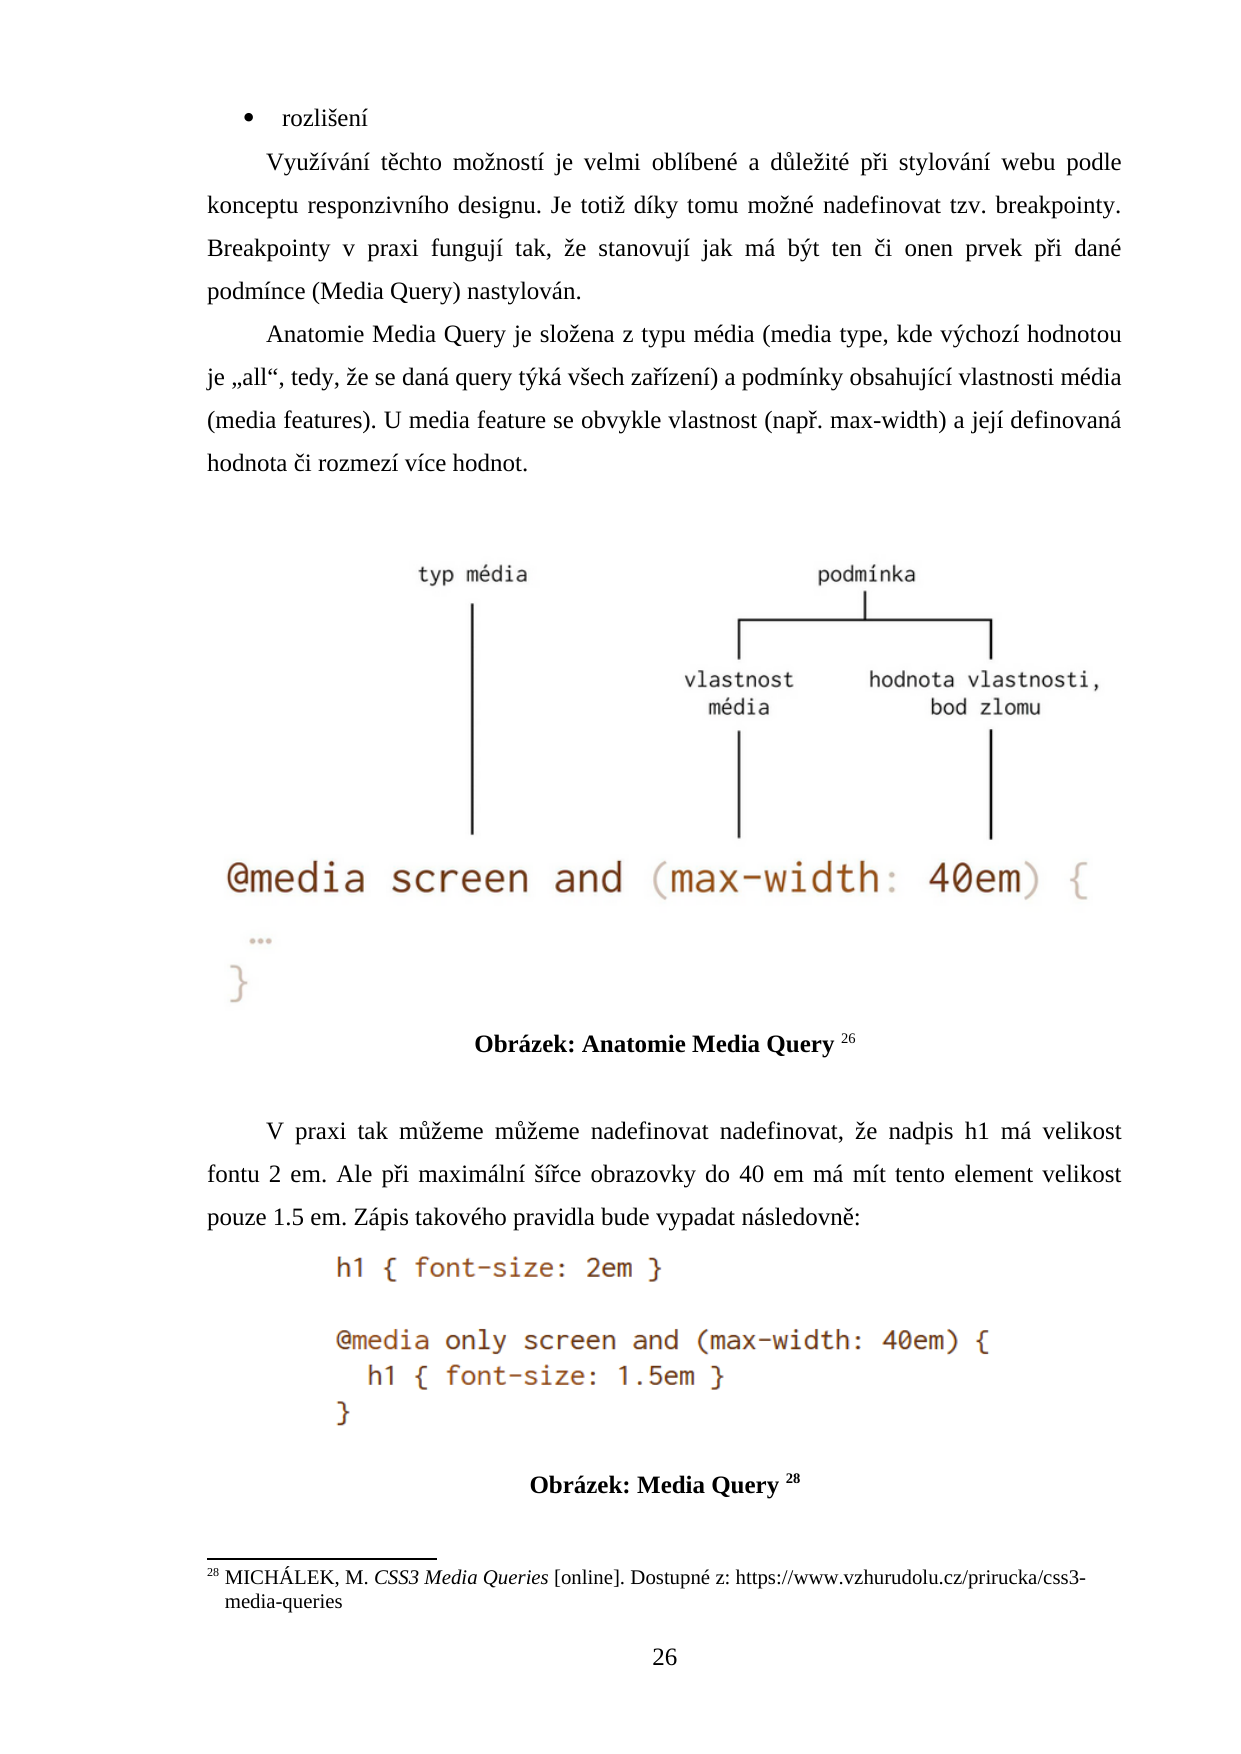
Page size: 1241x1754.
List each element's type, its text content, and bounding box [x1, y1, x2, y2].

picture [324, 1246, 1006, 1455]
text Obrázek: Anatomie Media Query 26 [207, 1014, 1122, 1058]
picture [209, 535, 1120, 1014]
text V praxi tak můžeme můžeme nadefinovat nadefinovat, že nadpis h1 má velikost fontu 2 em. Ale při maximální šířce obrazovky do 40 em má mít tento element velikost pouze 1.5 em. Zápis takového pravidla bude vypadat následovně: [207, 1116, 1122, 1231]
list MICHÁLEK, M. CSS3 Media Queries [online]. Dostupné z: https://www.vzhurudolu.cz/prirucka/css3-media-queries [207, 1565, 1122, 1613]
text Obrázek: Media Query [207, 1455, 1122, 1498]
text Využívání těchto možností je velmi oblíbené a důležité při stylování webu podle konceptu responzivního designu. Je totiž díky tomu možné nadefinovat tzv. breakpointy. Breakpointy v praxi fungují tak, že stanovují jak má být ten či onen prvek při dané podmínce (Media Query) nastylován. [207, 147, 1122, 305]
text Anatomie Media Query je složena z typu média (media type, kde výchozí hodnotou je „all“, tedy, že se daná query týká všech zařízení) a podmínky obsahující vlastnosti média (media features). U media feature se obvykle vlastnost (např. max-width) a její definovaná hodnota či rozmezí více hodnot. [207, 319, 1122, 477]
list rozlišení [244, 103, 1122, 132]
